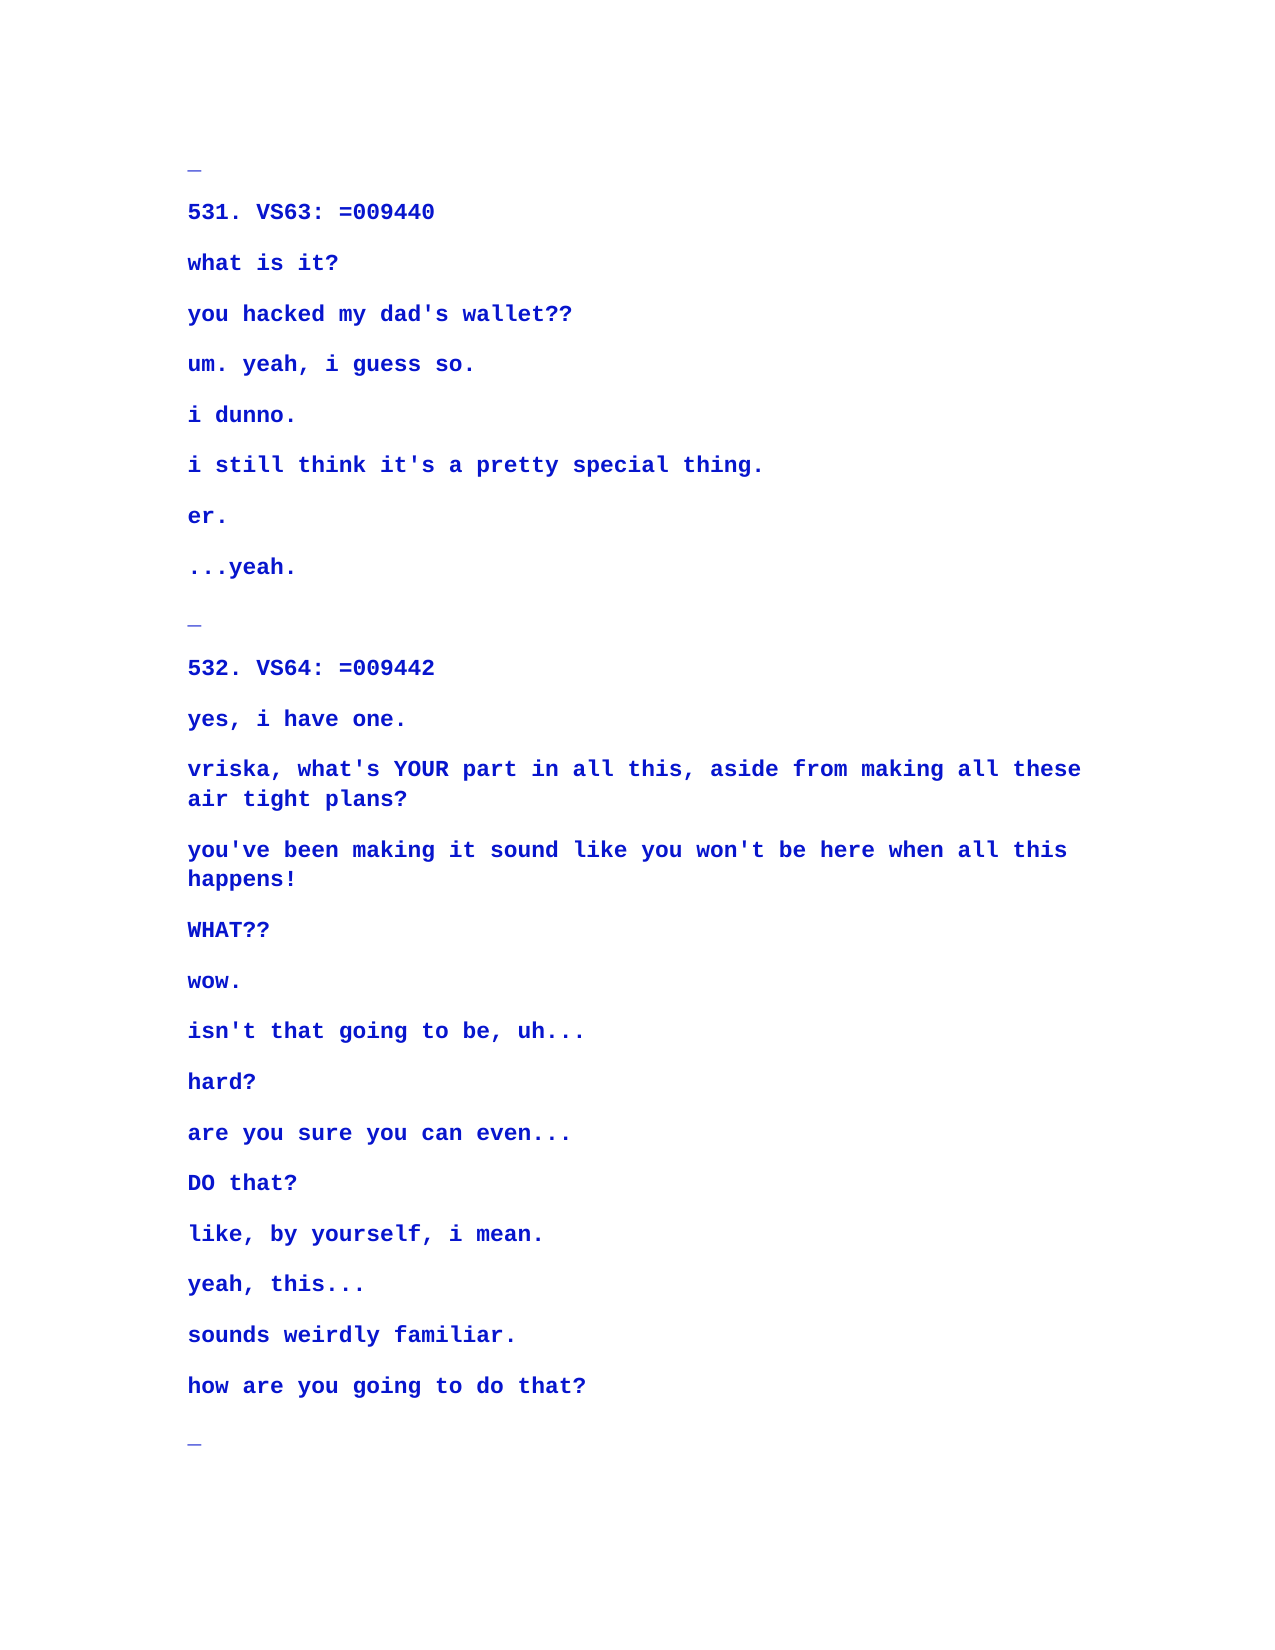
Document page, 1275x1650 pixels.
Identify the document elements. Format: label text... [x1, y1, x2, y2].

text sounds weirdly familiar. [187, 1323, 1087, 1349]
text isn't that going to be, uh... [187, 1019, 1087, 1046]
text are you sure you can even... [187, 1121, 1087, 1147]
text yes, i have one. [187, 707, 1087, 733]
text um. yeah, i guess so. [187, 352, 1087, 378]
text WHAT?? [187, 918, 1087, 944]
text you hacked my dad's wallet?? [187, 302, 1087, 328]
text vriska, what's YOUR part in all this, aside from making all these air tight plans? [187, 757, 1087, 813]
text er. [187, 504, 1087, 530]
text _ [187, 150, 1087, 176]
text _ [187, 1424, 1087, 1451]
text DO that? [187, 1171, 1087, 1197]
text i dunno. [187, 403, 1087, 429]
text hard? [187, 1070, 1087, 1096]
text _ [187, 606, 1087, 632]
text how are you going to do that? [187, 1374, 1087, 1400]
text what is it? [187, 251, 1087, 277]
text like, by yourself, i mean. [187, 1222, 1087, 1248]
text 531. VS63: =009440 [187, 201, 1087, 227]
text wow. [187, 969, 1087, 995]
text 532. VS64: =009442 [187, 656, 1087, 682]
text ...yeah. [187, 555, 1087, 581]
text you've been making it sound like you won't be here when all this happens! [187, 838, 1087, 894]
text i still think it's a pretty special thing. [187, 454, 1087, 480]
text yeah, this... [187, 1273, 1087, 1299]
